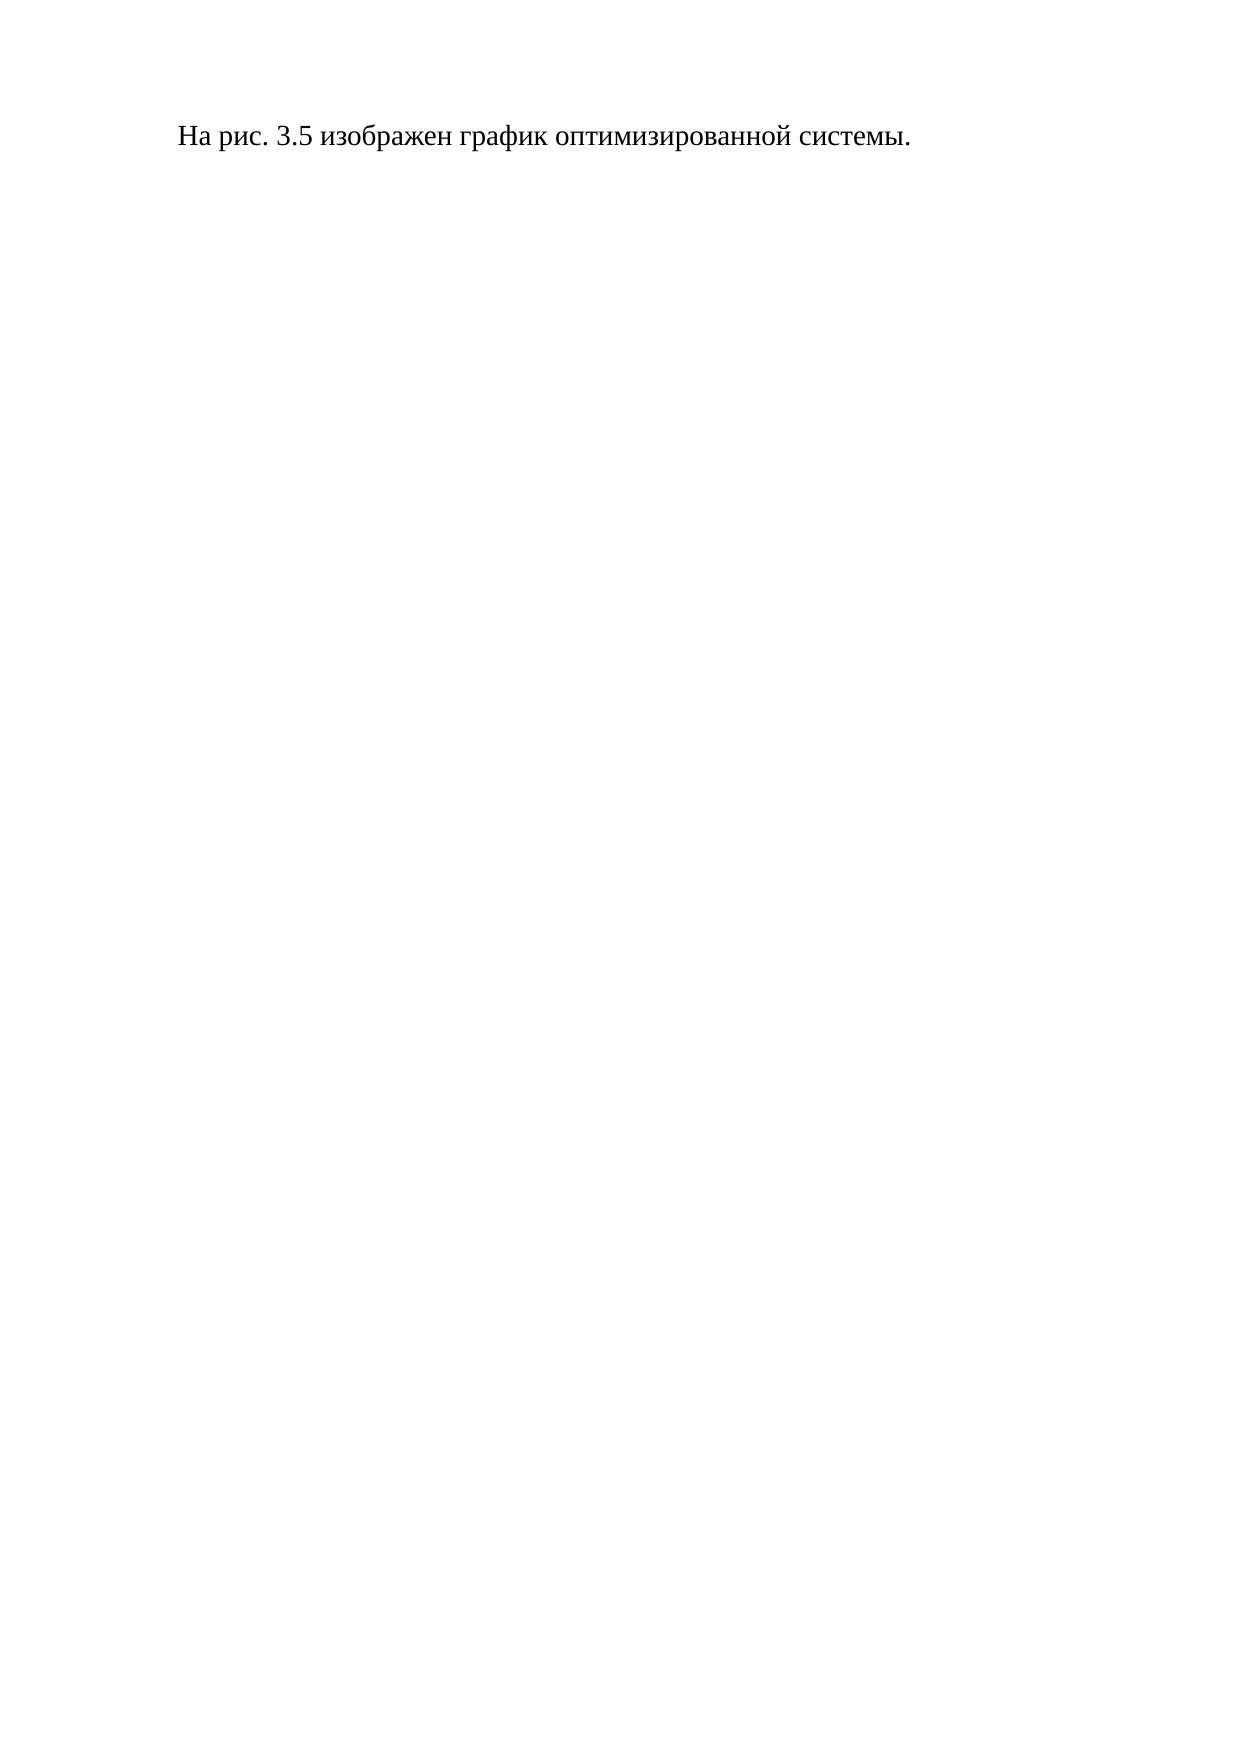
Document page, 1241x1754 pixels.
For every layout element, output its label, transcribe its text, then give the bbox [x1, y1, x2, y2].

text На рис. 3.5 изображен график оптимизированной системы. [177, 118, 1152, 152]
